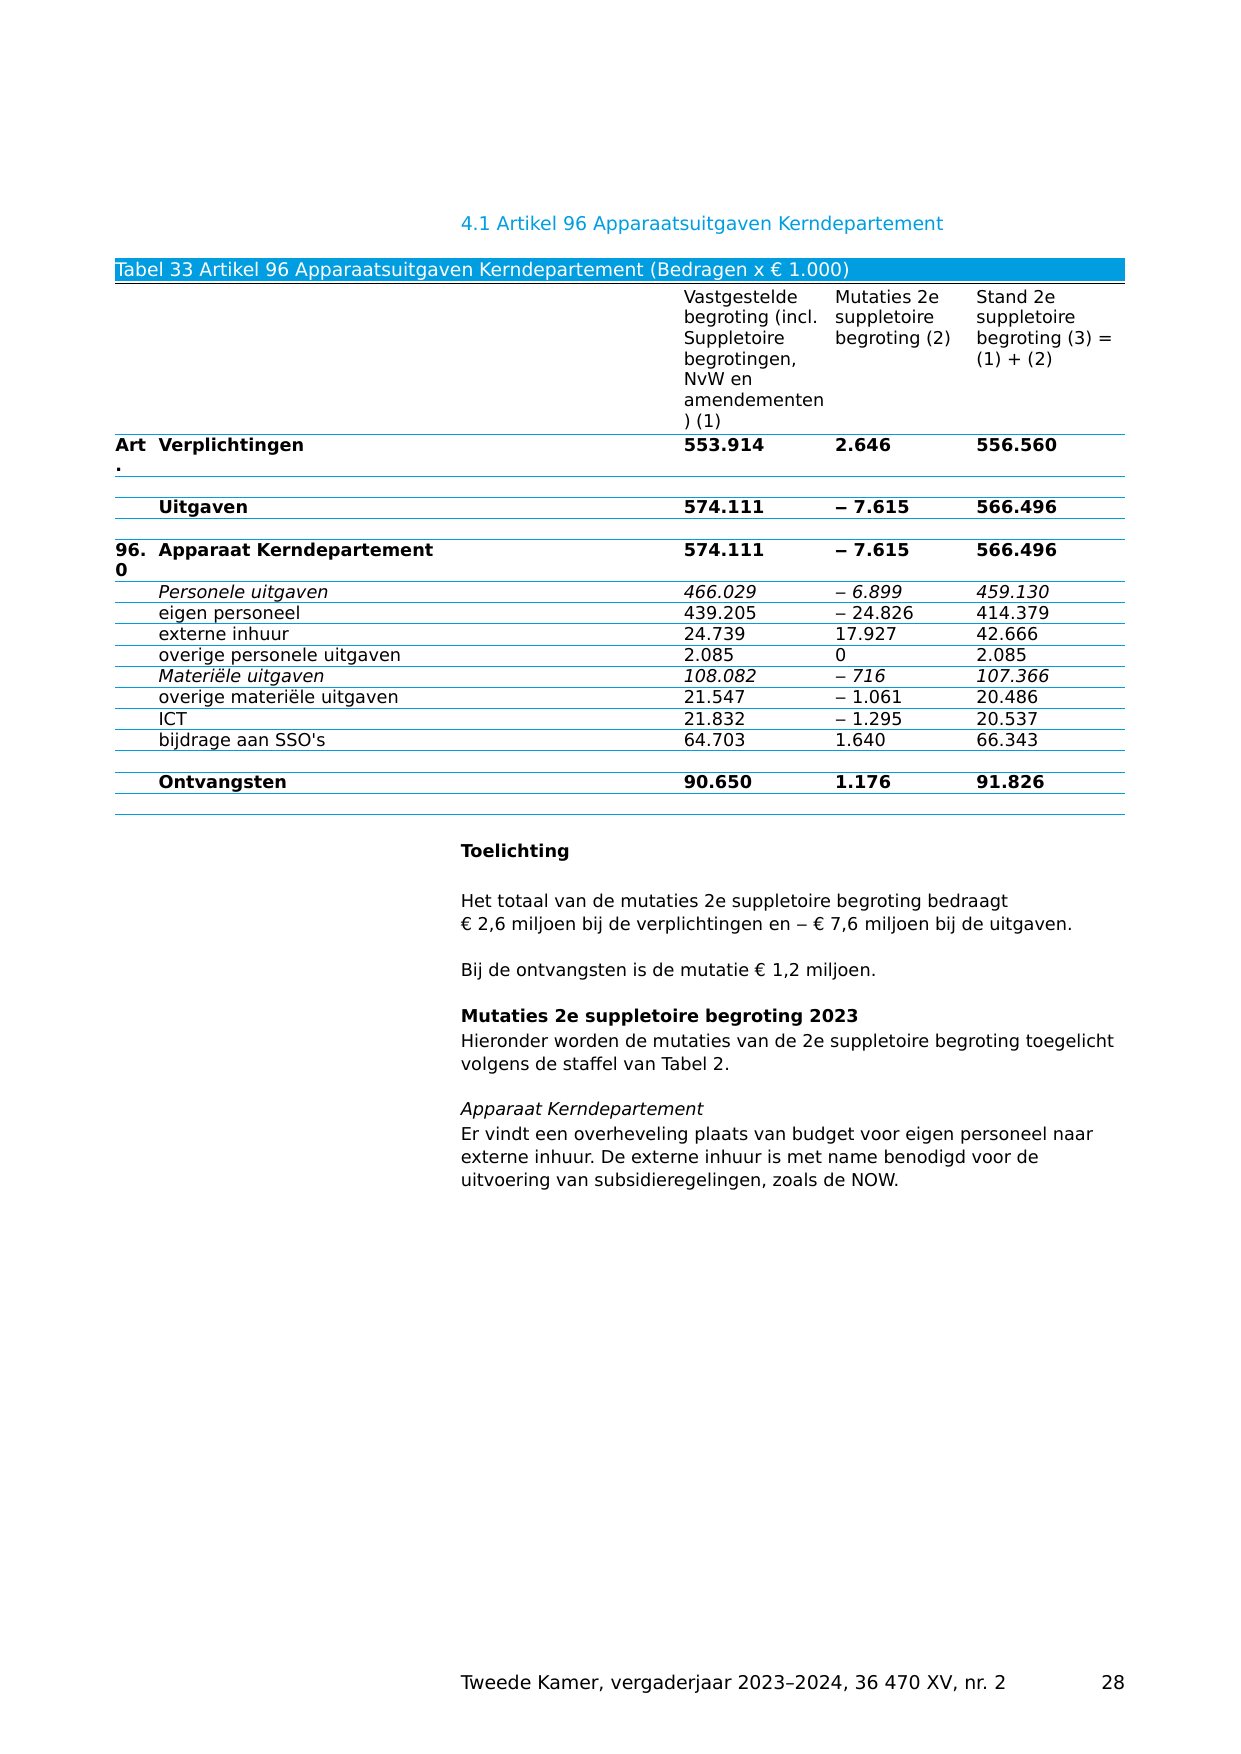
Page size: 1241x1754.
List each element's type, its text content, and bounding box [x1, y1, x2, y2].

table_cell [115, 284, 155, 434]
table_cell [973, 794, 1125, 814]
table_cell [115, 646, 155, 666]
table_cell 553.914 [681, 435, 832, 476]
table_cell [973, 477, 1125, 497]
table_cell ‒ 7.615 [832, 540, 973, 581]
text Toelichting [461, 839, 1125, 862]
table_cell 20.486 [973, 688, 1125, 708]
table_cell ‒ 6.899 [832, 582, 973, 602]
table_cell Ontvangsten [155, 773, 681, 792]
table_cell 414.379 [973, 603, 1125, 623]
table_cell ICT [155, 709, 681, 729]
table_cell 566.496 [973, 498, 1125, 518]
table_cell 439.205 [681, 603, 832, 623]
table_cell [832, 519, 973, 539]
table_cell [973, 519, 1125, 539]
table_cell ‒ 24.826 [832, 603, 973, 623]
title 4.1 Artikel 96 Apparaatsuitgaven Kerndepartement [461, 213, 1125, 235]
table_cell 64.703 [681, 730, 832, 750]
table_cell Verplichtingen [155, 435, 681, 476]
table_cell 1.176 [832, 773, 973, 792]
table_cell 90.650 [681, 773, 832, 792]
table_cell Mutaties 2e suppletoire begroting (2) [832, 284, 973, 434]
table_cell 96.0 [115, 540, 155, 581]
table_cell Uitgaven [155, 498, 681, 518]
table_cell [832, 477, 973, 497]
table_cell 21.832 [681, 709, 832, 729]
table_cell 574.111 [681, 498, 832, 518]
table_cell 466.029 [681, 582, 832, 602]
table_cell 17.927 [832, 624, 973, 644]
table_cell [681, 519, 832, 539]
table_cell 2.646 [832, 435, 973, 476]
table_cell externe inhuur [155, 624, 681, 644]
table_cell Personele uitgaven [155, 582, 681, 602]
table_cell [681, 751, 832, 771]
table_cell [115, 751, 155, 771]
table_cell [115, 773, 155, 792]
table_cell [832, 751, 973, 771]
text Er vindt een overheveling plaats van budget voor eigen personeel naar externe inhuur. De externe inhuur is met name benodigd voor de uitvoering van subsidieregelingen, zoals de NOW. [461, 1122, 1125, 1191]
table_cell Stand 2e suppletoire begroting (3) = (1) + (2) [973, 284, 1125, 434]
table_cell overige materiële uitgaven [155, 688, 681, 708]
table_cell Vastgestelde begroting (incl. Suppletoire begrotingen, NvW en amendementen) (1) [681, 284, 832, 434]
table_cell 91.826 [973, 773, 1125, 792]
table_cell [115, 519, 155, 539]
text Het totaal van de mutaties 2e suppletoire begroting bedraagt € 2,6 miljoen bij de verplichtingen en ‒ € 7,6 miljoen bij de uitgaven. [461, 889, 1125, 935]
table_cell ‒ 7.615 [832, 498, 973, 518]
table_cell 556.560 [973, 435, 1125, 476]
table_cell 459.130 [973, 582, 1125, 602]
table_cell [115, 709, 155, 729]
table_cell [115, 730, 155, 750]
table_cell Apparaat Kerndepartement [155, 540, 681, 581]
table_cell 108.082 [681, 667, 832, 687]
text Hieronder worden de mutaties van de 2e suppletoire begroting toegelicht volgens de staffel van Tabel 2. [461, 1029, 1125, 1074]
table_cell [115, 603, 155, 623]
table_cell 0 [832, 646, 973, 666]
table_cell 20.537 [973, 709, 1125, 729]
table_cell [681, 794, 832, 814]
text Mutaties 2e suppletoire begroting 2023 [461, 1004, 1125, 1027]
table_cell ‒ 1.295 [832, 709, 973, 729]
table_cell [115, 794, 155, 814]
table_cell [681, 477, 832, 497]
table_cell [115, 667, 155, 687]
table_cell [155, 751, 681, 771]
table_cell ‒ 716 [832, 667, 973, 687]
table_cell [115, 477, 155, 497]
table_cell Art. [115, 435, 155, 476]
table_cell 574.111 [681, 540, 832, 581]
table_cell [115, 624, 155, 644]
table_cell 107.366 [973, 667, 1125, 687]
table_cell [155, 519, 681, 539]
table_cell 1.640 [832, 730, 973, 750]
table_cell [155, 794, 681, 814]
table_cell 21.547 [681, 688, 832, 708]
table_cell [973, 751, 1125, 771]
table_cell [155, 284, 681, 434]
text Apparaat Kerndepartement [461, 1097, 1125, 1120]
table_cell [115, 582, 155, 602]
table_cell ‒ 1.061 [832, 688, 973, 708]
table_cell [115, 688, 155, 708]
table_cell 566.496 [973, 540, 1125, 581]
table_cell 42.666 [973, 624, 1125, 644]
table_cell 2.085 [973, 646, 1125, 666]
table_cell 24.739 [681, 624, 832, 644]
table_cell bijdrage aan SSO's [155, 730, 681, 750]
text Bij de ontvangsten is de mutatie € 1,2 miljoen. [461, 958, 1125, 981]
table_cell overige personele uitgaven [155, 646, 681, 666]
table_cell [832, 794, 973, 814]
table_cell eigen personeel [155, 603, 681, 623]
table_cell [155, 477, 681, 497]
table_cell 2.085 [681, 646, 832, 666]
table_cell [115, 498, 155, 518]
table_cell Materiële uitgaven [155, 667, 681, 687]
table_cell 66.343 [973, 730, 1125, 750]
